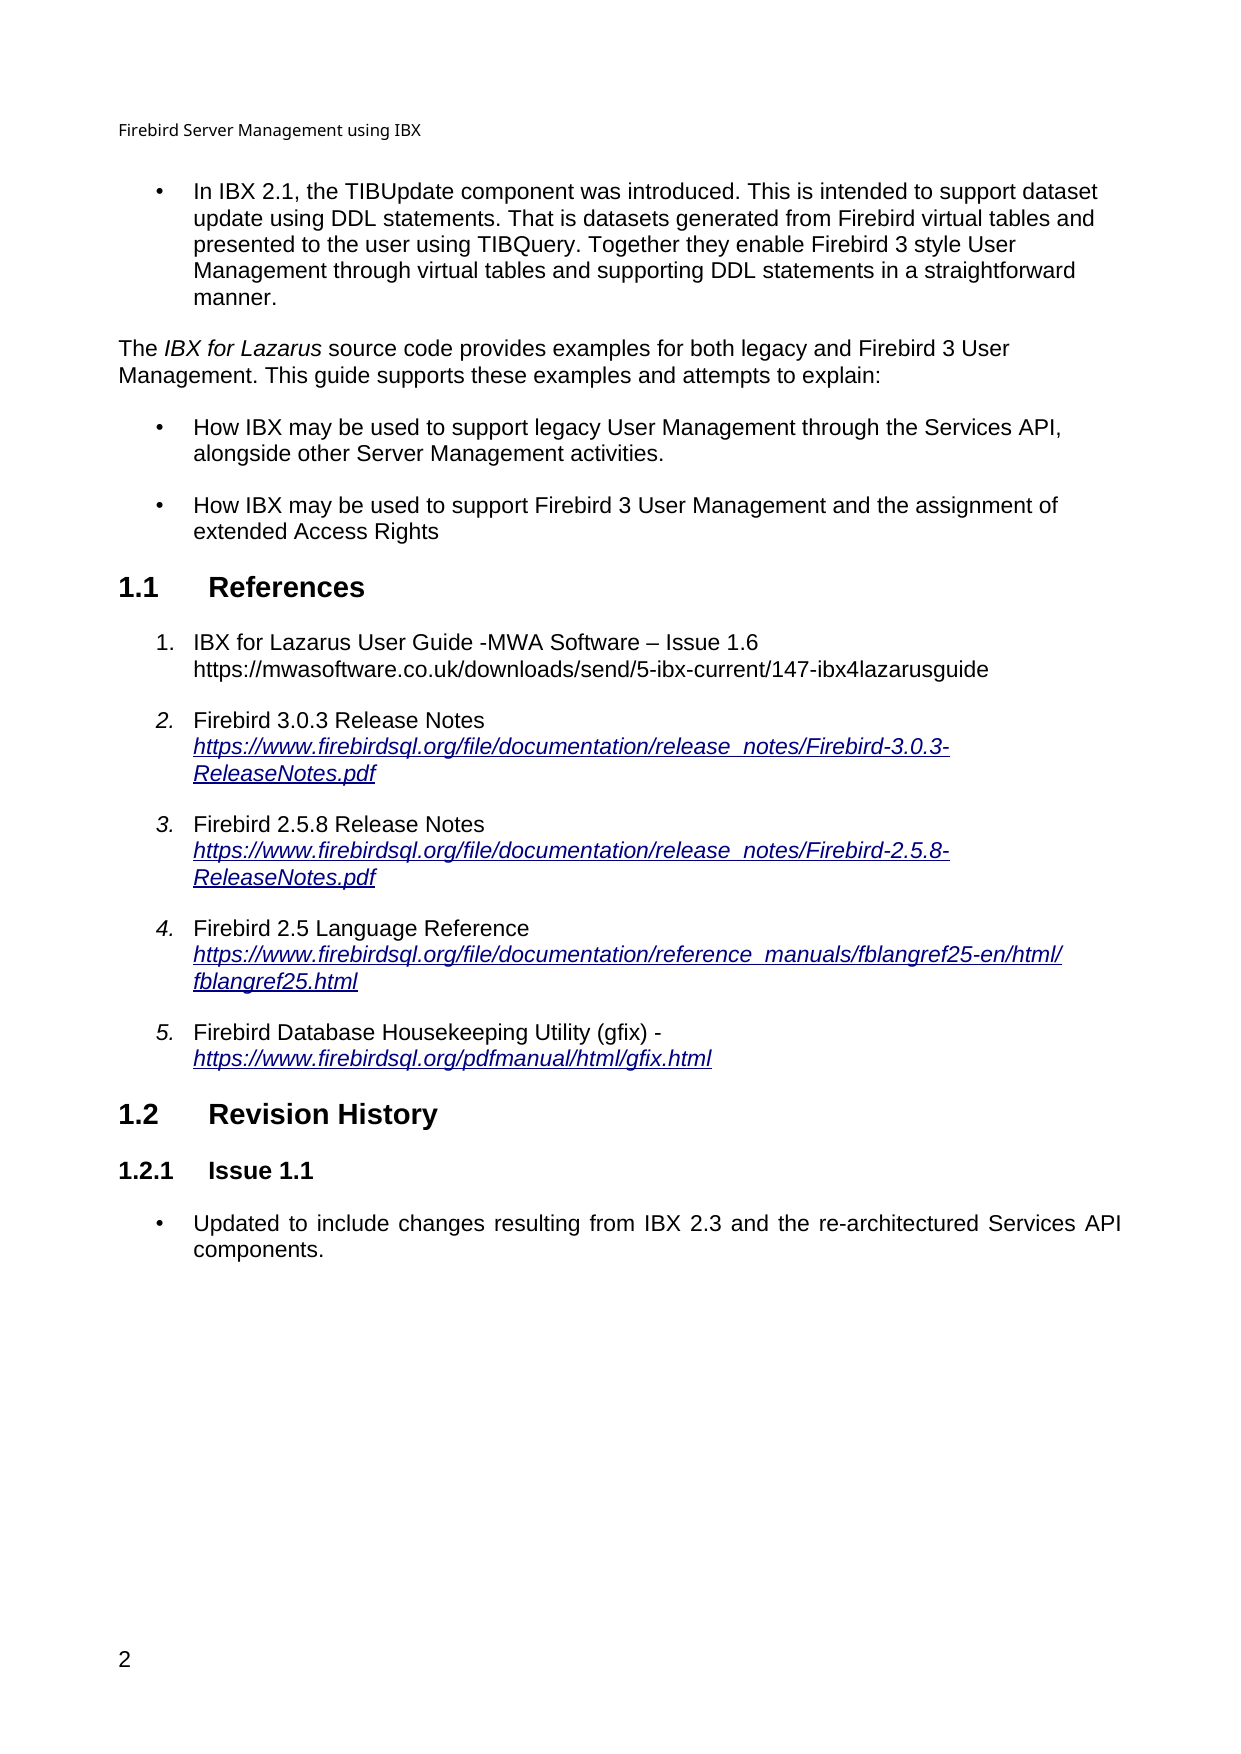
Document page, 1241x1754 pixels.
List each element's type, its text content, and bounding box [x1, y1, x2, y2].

subtitle References [118, 570, 1122, 604]
list IBX for Lazarus User Guide -MWA Software – Issue 1.6 https://mwasoftware.co.uk/downloads/send/5-ibx-current/147-ibx4lazarusguide [156, 629, 1122, 682]
list Firebird Database Housekeeping Utility (gfix) - https://www.firebirdsql.org/pdfmanual/html/gfix.html [156, 1019, 1122, 1072]
text The IBX for Lazarus source code provides examples for both legacy and Firebird 3 User Management. This guide supports these examples and attempts to explain: [118, 335, 1122, 388]
subtitle Revision History [118, 1097, 1122, 1130]
list How IBX may be used to support Firebird 3 User Management and the assignment of extended Access Rights [156, 492, 1122, 544]
list How IBX may be used to support legacy User Management through the Services API, alongside other Server Management activities. [156, 414, 1122, 466]
list Firebird 2.5.8 Release Notes https://www.firebirdsql.org/file/documentation/release_notes/Firebird-2.5.8-ReleaseNotes.pdf [156, 811, 1122, 890]
list Updated to include changes resulting from IBX 2.3 and the re-architectured Services API components. [156, 1210, 1122, 1263]
list Firebird 3.0.3 Release Notes https://www.firebirdsql.org/file/documentation/release_notes/Firebird-3.0.3-ReleaseNotes.pdf [156, 707, 1122, 786]
subtitle Issue 1.1 [118, 1156, 1122, 1184]
list In IBX 2.1, the TIBUpdate component was introduced. This is intended to support dataset update using DDL statements. That is datasets generated from Firebird virtual tables and presented to the user using TIBQuery. Together they enable Firebird 3 style User Management through virtual tables and supporting DDL statements in a straightforward manner. [156, 178, 1122, 310]
list Firebird 2.5 Language Reference https://www.firebirdsql.org/file/documentation/reference_manuals/fblangref25-en/html/fblangref25.html [156, 915, 1122, 994]
